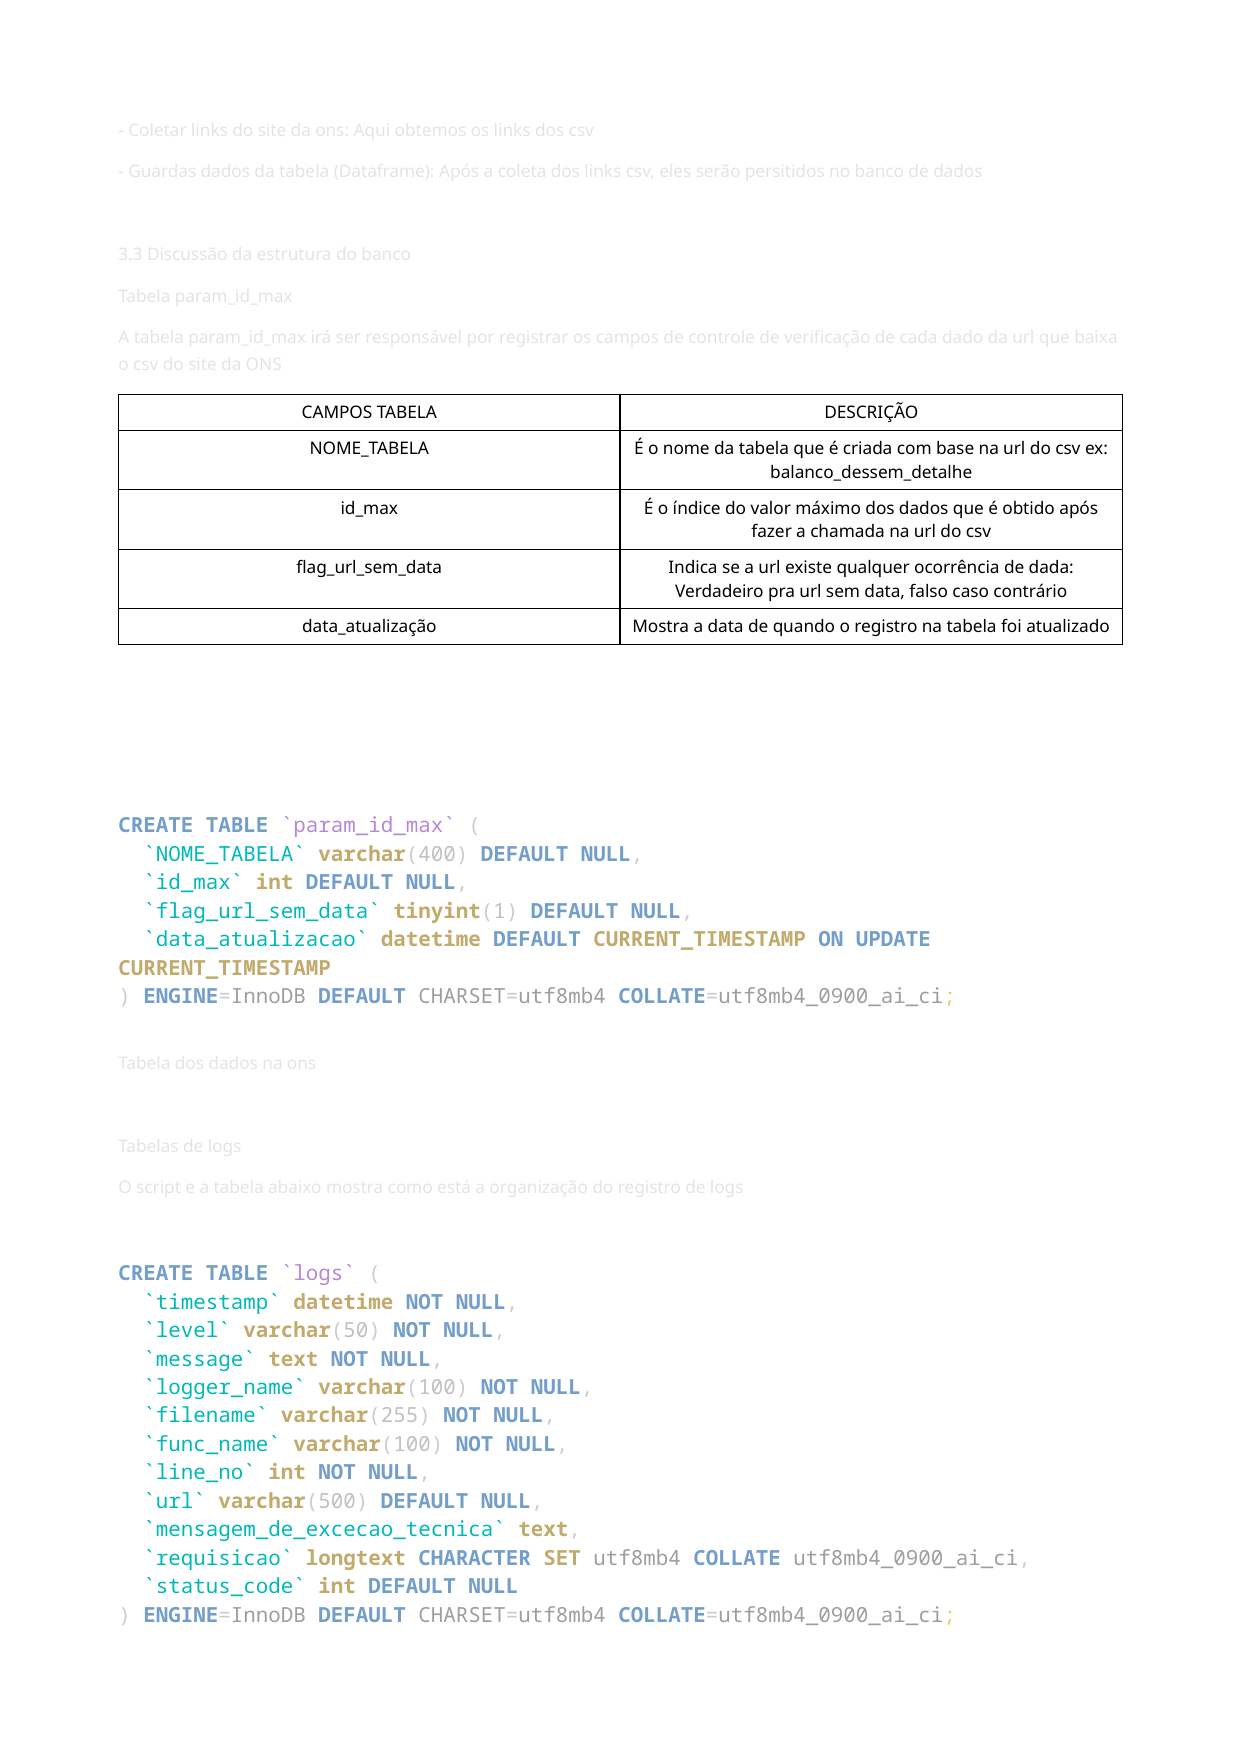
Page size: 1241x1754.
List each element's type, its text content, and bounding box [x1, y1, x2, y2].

table_header DESCRIÇÃO [621, 395, 1122, 430]
text `data_atualizacao` datetime DEFAULT CURRENT_TIMESTAMP ON UPDATE CURRENT_TIMESTAMP [118, 924, 1122, 981]
text Tabela param_id_max [118, 284, 1122, 307]
text `requisicao` longtext CHARACTER SET utf8mb4 COLLATE utf8mb4_0900_ai_ci, [118, 1543, 1122, 1571]
text Tabela dos dados na ons [118, 1051, 1122, 1074]
table_cell É o índice do valor máximo dos dados que é obtido após fazer a chamada na url do csv [621, 490, 1122, 548]
text `NOME_TABELA` varchar(400) DEFAULT NULL, [118, 839, 1122, 867]
text `line_no` int NOT NULL, [118, 1457, 1122, 1486]
table_cell flag_url_sem_data [119, 550, 619, 608]
text `filename` varchar(255) NOT NULL, [118, 1401, 1122, 1429]
text `url` varchar(500) DEFAULT NULL, [118, 1486, 1122, 1514]
table_cell NOME_TABELA [119, 431, 619, 489]
table_cell Mostra a data de quando o registro na tabela foi atualizado [621, 609, 1122, 644]
text `id_max` int DEFAULT NULL, [118, 867, 1122, 896]
text ) ENGINE=InnoDB DEFAULT CHARSET=utf8mb4 COLLATE=utf8mb4_0900_ai_ci; [118, 1600, 1122, 1628]
text A tabela param_id_max irá ser responsável por registrar os campos de controle de verificação de cada dado da url que baixa o csv do site da ONS [118, 325, 1122, 376]
text Tabelas de logs [118, 1134, 1122, 1157]
text CREATE TABLE `param_id_max` ( [118, 811, 1122, 839]
text - Coletar links do site da ons: Aqui obtemos os links dos csv [118, 118, 1122, 142]
text - Guardas dados da tabela (Dataframe): Após a coleta dos links csv, eles serão persitidos no banco de dados [118, 159, 1122, 183]
text 3.3 Discussão da estrutura do banco [118, 242, 1122, 266]
text O script e a tabela abaixo mostra como está a organização do registro de logs [118, 1176, 1122, 1199]
text ) ENGINE=InnoDB DEFAULT CHARSET=utf8mb4 COLLATE=utf8mb4_0900_ai_ci; [118, 981, 1122, 1010]
text CREATE TABLE `logs` ( [118, 1258, 1122, 1287]
text `message` text NOT NULL, [118, 1344, 1122, 1372]
table_cell Indica se a url existe qualquer ocorrência de dada: Verdadeiro pra url sem data, falso caso contrário [621, 550, 1122, 608]
text `status_code` int DEFAULT NULL [118, 1571, 1122, 1600]
text `level` varchar(50) NOT NULL, [118, 1315, 1122, 1344]
text `mensagem_de_excecao_tecnica` text, [118, 1514, 1122, 1543]
table_cell id_max [119, 490, 619, 548]
table_cell É o nome da tabela que é criada com base na url do csv ex: balanco_dessem_detalhe [621, 431, 1122, 489]
table_cell data_atualização [119, 609, 619, 644]
text `timestamp` datetime NOT NULL, [118, 1287, 1122, 1315]
text `logger_name` varchar(100) NOT NULL, [118, 1372, 1122, 1401]
text `flag_url_sem_data` tinyint(1) DEFAULT NULL, [118, 896, 1122, 924]
text `func_name` varchar(100) NOT NULL, [118, 1429, 1122, 1457]
table_header CAMPOS TABELA [119, 395, 619, 430]
